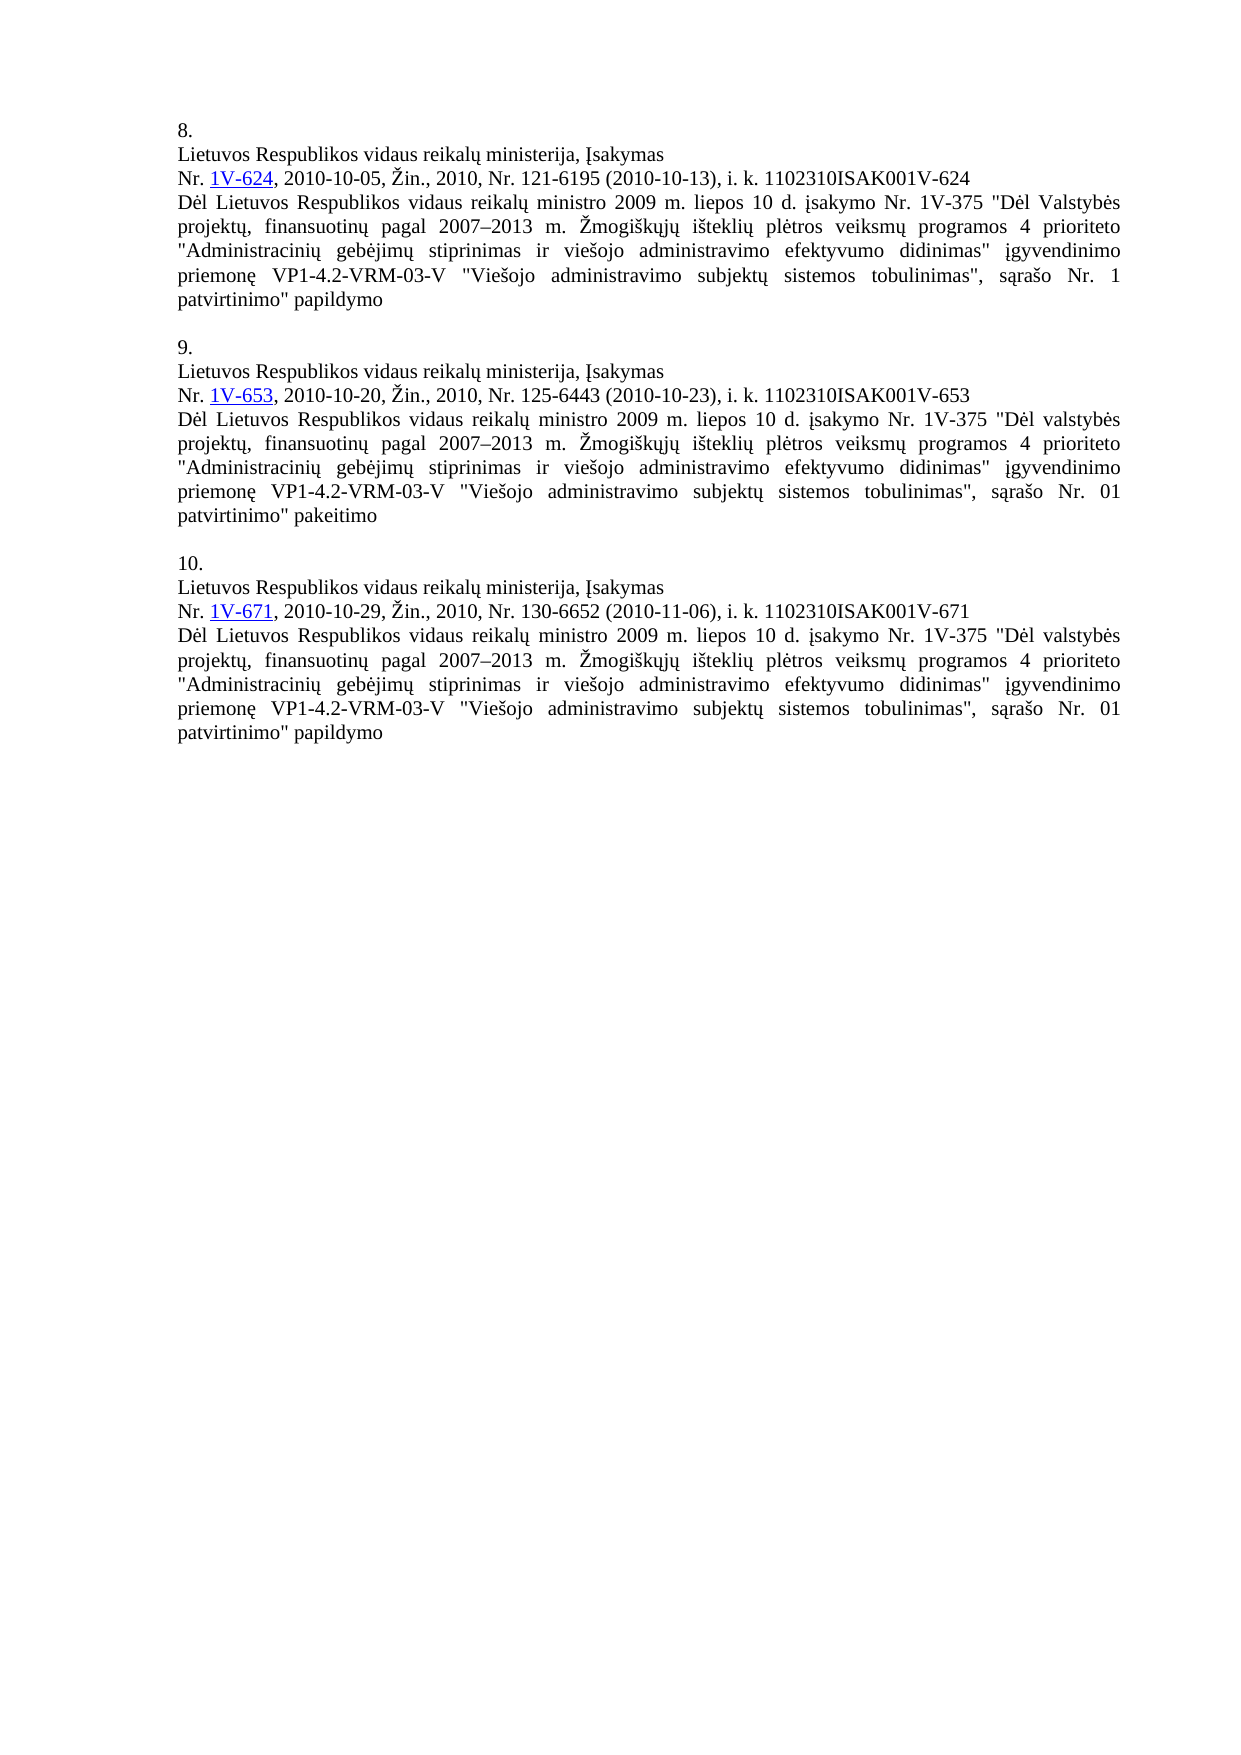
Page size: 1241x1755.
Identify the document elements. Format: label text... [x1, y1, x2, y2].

text 9. [177, 335, 1122, 359]
text Lietuvos Respublikos vidaus reikalų ministerija, Įsakymas [177, 359, 1122, 383]
text Dėl Lietuvos Respublikos vidaus reikalų ministro 2009 m. liepos 10 d. įsakymo Nr. 1V-375 "Dėl Valstybės projektų, finansuotinų pagal 2007–2013 m. Žmogiškųjų išteklių plėtros veiksmų programos 4 prioriteto "Administracinių gebėjimų stiprinimas ir viešojo administravimo efektyvumo didinimas" įgyvendinimo priemonę VP1-4.2-VRM-03-V "Viešojo administravimo subjektų sistemos tobulinimas", sąrašo Nr. 1 patvirtinimo" papildymo [177, 190, 1122, 311]
text 10. [177, 551, 1122, 575]
text Nr. 1V-671, 2010-10-29, Žin., 2010, Nr. 130-6652 (2010-11-06), i. k. 1102310ISAK001V-671 [177, 599, 1122, 623]
text 8. [177, 118, 1122, 142]
text Lietuvos Respublikos vidaus reikalų ministerija, Įsakymas [177, 575, 1122, 599]
text Lietuvos Respublikos vidaus reikalų ministerija, Įsakymas [177, 142, 1122, 166]
text Dėl Lietuvos Respublikos vidaus reikalų ministro 2009 m. liepos 10 d. įsakymo Nr. 1V-375 "Dėl valstybės projektų, finansuotinų pagal 2007–2013 m. Žmogiškųjų išteklių plėtros veiksmų programos 4 prioriteto "Administracinių gebėjimų stiprinimas ir viešojo administravimo efektyvumo didinimas" įgyvendinimo priemonę VP1-4.2-VRM-03-V "Viešojo administravimo subjektų sistemos tobulinimas", sąrašo Nr. 01 patvirtinimo" papildymo [177, 623, 1122, 744]
text Nr. 1V-624, 2010-10-05, Žin., 2010, Nr. 121-6195 (2010-10-13), i. k. 1102310ISAK001V-624 [177, 166, 1122, 190]
text Dėl Lietuvos Respublikos vidaus reikalų ministro 2009 m. liepos 10 d. įsakymo Nr. 1V-375 "Dėl valstybės projektų, finansuotinų pagal 2007–2013 m. Žmogiškųjų išteklių plėtros veiksmų programos 4 prioriteto "Administracinių gebėjimų stiprinimas ir viešojo administravimo efektyvumo didinimas" įgyvendinimo priemonę VP1-4.2-VRM-03-V "Viešojo administravimo subjektų sistemos tobulinimas", sąrašo Nr. 01 patvirtinimo" pakeitimo [177, 407, 1122, 527]
text Nr. 1V-653, 2010-10-20, Žin., 2010, Nr. 125-6443 (2010-10-23), i. k. 1102310ISAK001V-653 [177, 383, 1122, 407]
